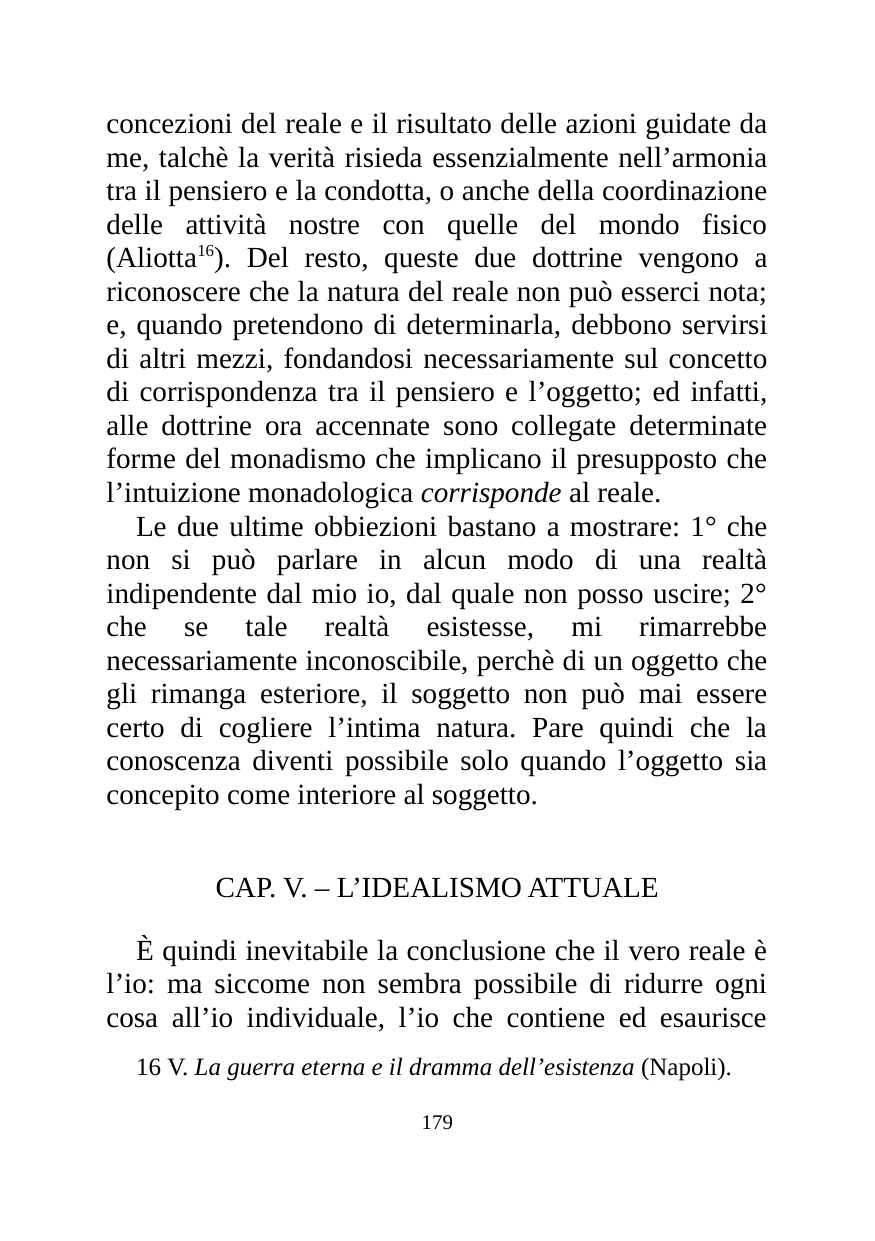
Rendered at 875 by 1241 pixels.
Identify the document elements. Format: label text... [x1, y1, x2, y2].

subtitle CAP. V. – L’IDEALISMO ATTUALE [106, 870, 768, 903]
text Le due ultime obbiezioni bastano a mostrare: 1° che non si può parlare in alcun modo di una realtà indipendente dal mio io, dal quale non posso uscire; 2° che se tale realtà esistesse, mi rimarrebbe necessariamente inconoscibile, perchè di un oggetto che gli rimanga esteriore, il soggetto non può mai essere certo di cogliere l’intima natura. Pare quindi che la conoscenza diventi possibile solo quando l’oggetto sia concepito come interiore al soggetto. [106, 509, 768, 811]
text V. La guerra eterna e il dramma dell’esistenza (Napoli). [106, 1052, 768, 1080]
text È quindi inevitabile la conclusione che il vero reale è l’io: ma siccome non sembra possibile di ridurre ogni cosa all’io individuale, l’io che contiene ed esaurisce [106, 933, 768, 1033]
text concezioni del reale e il risultato delle azioni guidate da me, talchè la verità risieda essenzialmente nell’armonia tra il pensiero e la condotta, o anche della coordinazione delle attività nostre con quelle del mondo fisico (Aliotta). Del resto, queste due dottrine vengono a riconoscere che la natura del reale non può esserci nota; e, quando pretendono di determinarla, debbono servirsi di altri mezzi, fondandosi necessariamente sul concetto di corrispondenza tra il pensiero e l’oggetto; ed infatti, alle dottrine ora accennate sono collegate determinate forme del monadismo che implicano il presupposto che l’intuizione monadologica corrisponde al reale. [106, 106, 768, 509]
